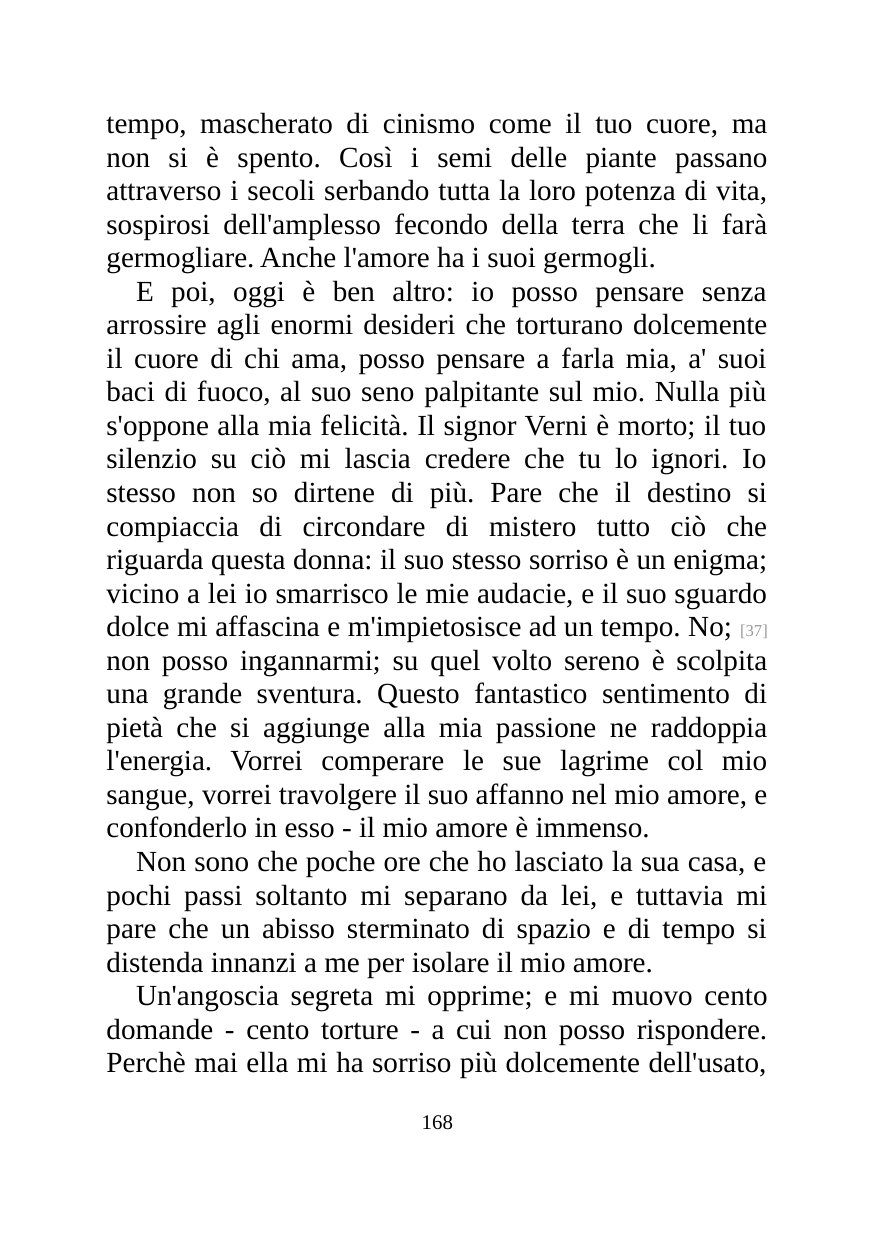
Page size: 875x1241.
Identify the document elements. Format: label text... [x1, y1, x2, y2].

text tempo, mascherato di cinismo come il tuo cuore, ma non si è spento. Così i semi delle piante passano attraverso i secoli serbando tutta la loro potenza di vita, sospirosi dell'amplesso fecondo della terra che li farà germogliare. Anche l'amore ha i suoi germogli. [106, 106, 768, 274]
text Un'angoscia segreta mi opprime; e mi muovo cento domande - cento torture - a cui non posso rispondere. Perchè mai ella mi ha sorriso più dolcemente dell'usato, [106, 978, 768, 1079]
text E poi, oggi è ben altro: io posso pensare senza arrossire agli enormi desideri che torturano dolcemente il cuore di chi ama, posso pensare a farla mia, a' suoi baci di fuoco, al suo seno palpitante sul mio. Nulla più s'oppone alla mia felicità. Il signor Verni è morto; il tuo silenzio su ciò mi lascia credere che tu lo ignori. Io stesso non so dirtene di più. Pare che il destino si compiaccia di circondare di mistero tutto ciò che riguarda questa donna: il suo stesso sorriso è un enigma; vicino a lei io smarrisco le mie audacie, e il suo sguardo dolce mi affascina e m'impietosisce ad un tempo. No; [37] non posso ingannarmi; su quel volto sereno è scolpita una grande sventura. Questo fantastico sentimento di pietà che si aggiunge alla mia passione ne raddoppia l'energia. Vorrei comperare le sue lagrime col mio sangue, vorrei travolgere il suo affanno nel mio amore, e confonderlo in esso - il mio amore è immenso. [106, 274, 768, 844]
text Non sono che poche ore che ho lasciato la sua casa, e pochi passi soltanto mi separano da lei, e tuttavia mi pare che un abisso sterminato di spazio e di tempo si distenda innanzi a me per isolare il mio amore. [106, 844, 768, 978]
